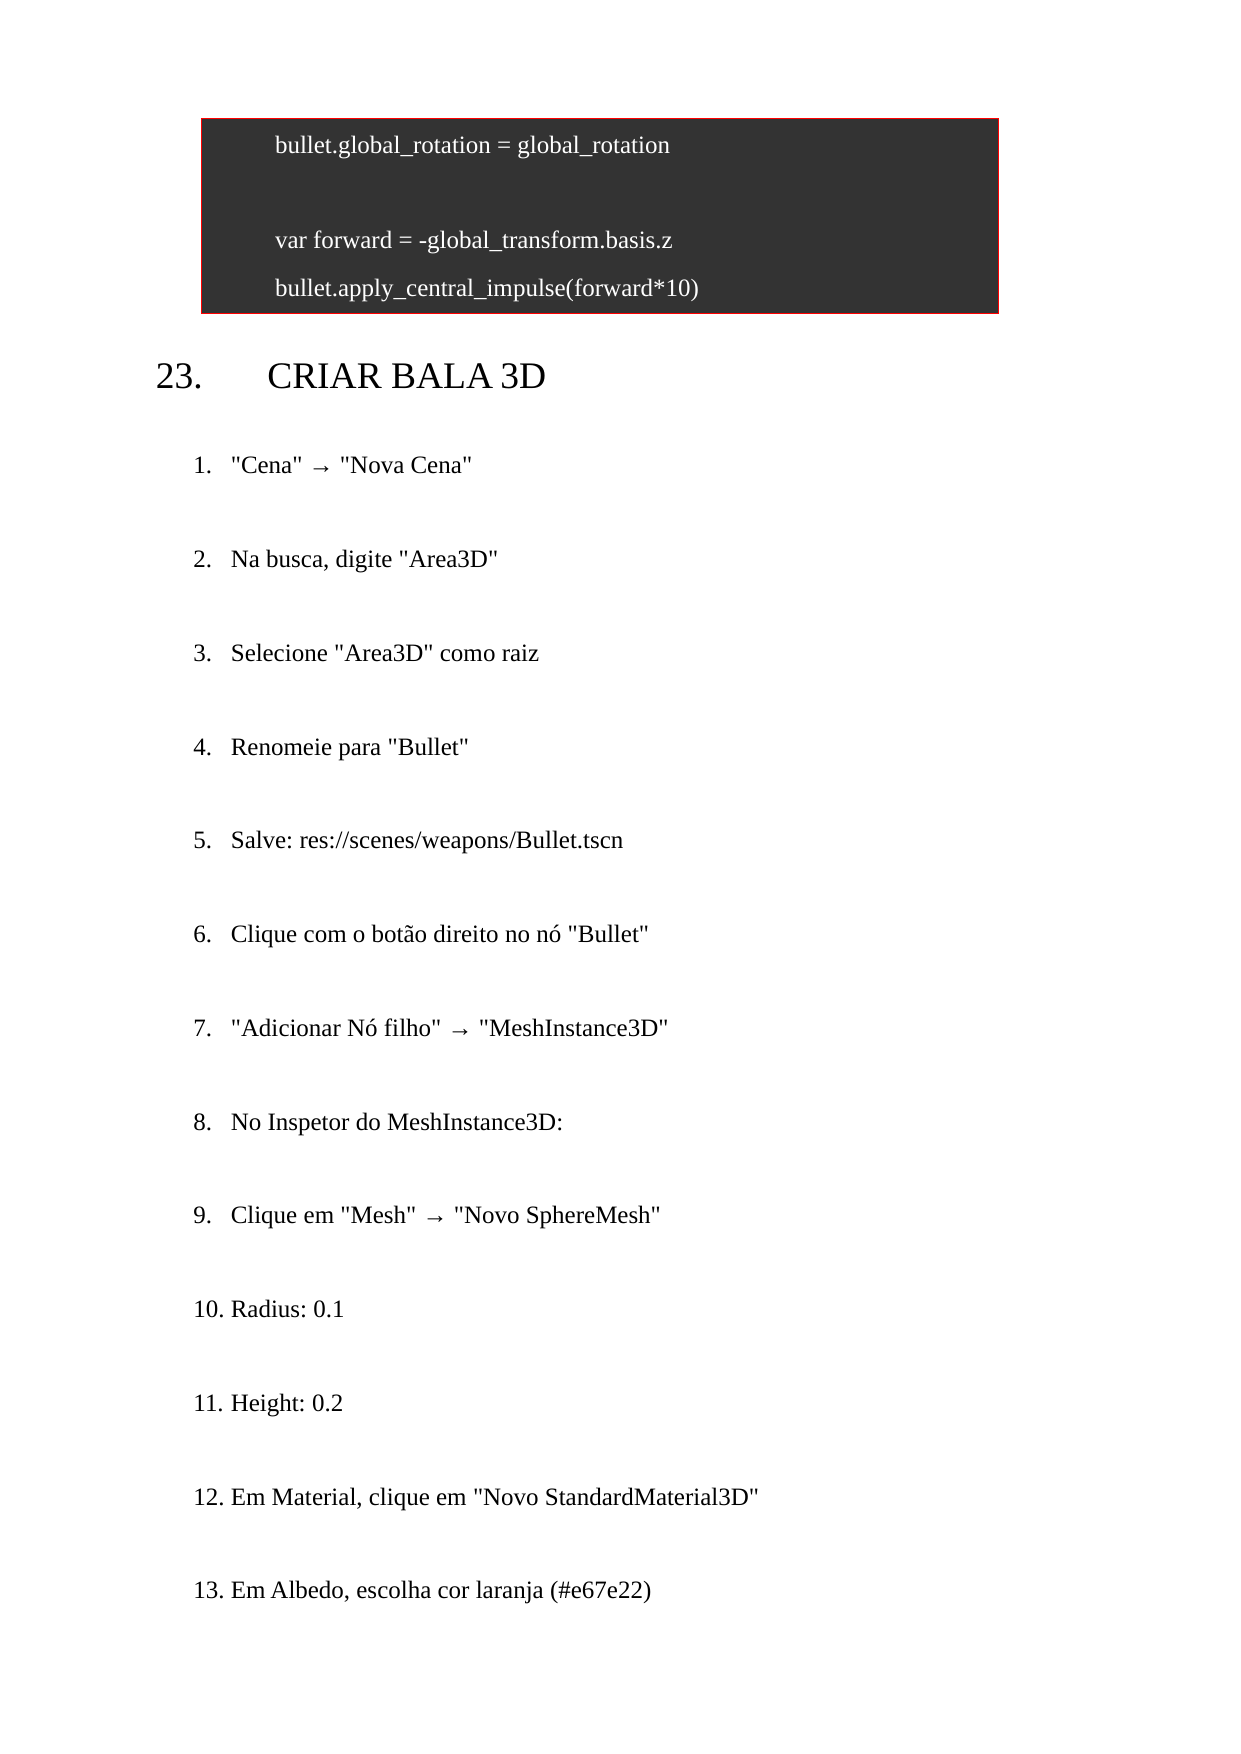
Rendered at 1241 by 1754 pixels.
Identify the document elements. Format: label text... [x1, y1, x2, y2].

list Clique com o botão direito no nó "Bullet" [193, 919, 1122, 948]
list Renomeie para "Bullet" [193, 732, 1122, 760]
list Selecione "Area3D" como raiz [193, 638, 1122, 667]
list Em Material, clique em "Novo StandardMaterial3D" [193, 1482, 1122, 1510]
list Na busca, digite "Area3D" [193, 544, 1122, 573]
text var forward = -global_transform.basis.z [202, 213, 998, 254]
list No Inspetor do MeshInstance3D: [193, 1107, 1122, 1135]
list Clique em "Mesh" → "Novo SphereMesh" [193, 1200, 1122, 1229]
subtitle CRIAR BALA 3D [156, 353, 1122, 396]
list Em Albedo, escolha cor laranja (#e67e22) [193, 1575, 1122, 1604]
list Height: 0.2 [193, 1388, 1122, 1417]
text bullet.global_rotation = global_rotation [202, 119, 998, 159]
list Radius: 0.1 [193, 1294, 1122, 1323]
text bullet.apply_central_impulse(forward*10) [202, 261, 998, 313]
list "Cena" → "Nova Cena" [193, 450, 1122, 479]
list Salve: res://scenes/weapons/Bullet.tscn [193, 825, 1122, 854]
list "Adicionar Nó filho" → "MeshInstance3D" [193, 1013, 1122, 1042]
